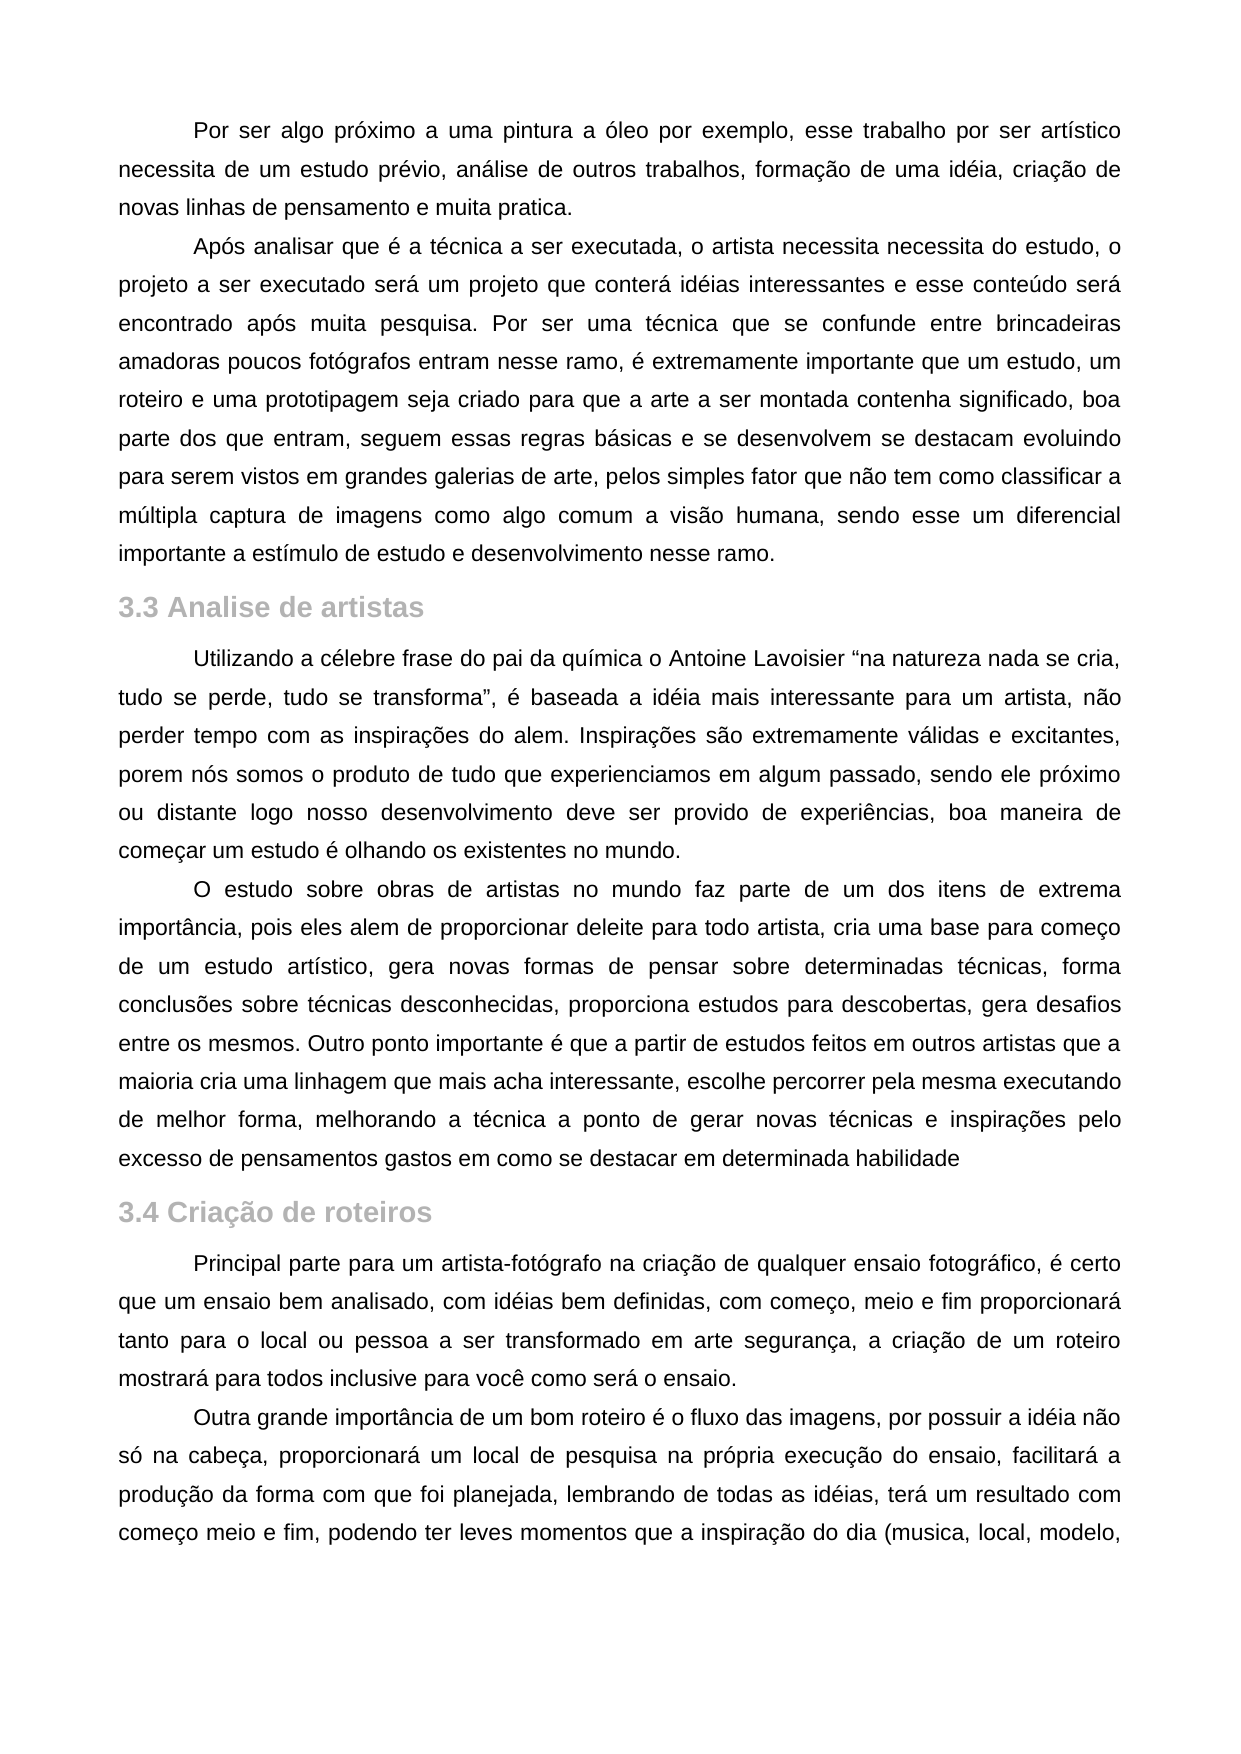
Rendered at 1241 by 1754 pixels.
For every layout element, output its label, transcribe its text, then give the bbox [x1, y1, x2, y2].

text Após analisar que é a técnica a ser executada, o artista necessita necessita do estudo, o projeto a ser executado será um projeto que conterá idéias interessantes e esse conteúdo será encontrado após muita pesquisa. Por ser uma técnica que se confunde entre brincadeiras amadoras poucos fotógrafos entram nesse ramo, é extremamente importante que um estudo, um roteiro e uma prototipagem seja criado para que a arte a ser montada contenha significado, boa parte dos que entram, seguem essas regras básicas e se desenvolvem se destacam evoluindo para serem vistos em grandes galerias de arte, pelos simples fator que não tem como classificar a múltipla captura de imagens como algo comum a visão humana, sendo esse um diferencial importante a estímulo de estudo e desenvolvimento nesse ramo. [118, 233, 1122, 567]
text Utilizando a célebre frase do pai da química o Antoine Lavoisier “na natureza nada se cria, tudo se perde, tudo se transforma”, é baseada a idéia mais interessante para um artista, não perder tempo com as inspirações do alem. Inspirações são extremamente válidas e excitantes, porem nós somos o produto de tudo que experienciamos em algum passado, sendo ele próximo ou distante logo nosso desenvolvimento deve ser provido de experiências, boa maneira de começar um estudo é olhando os existentes no mundo. [118, 646, 1122, 864]
text Outra grande importância de um bom roteiro é o fluxo das imagens, por possuir a idéia não só na cabeça, proporcionará um local de pesquisa na própria execução do ensaio, facilitará a produção da forma com que foi planejada, lembrando de todas as idéias, terá um resultado com começo meio e fim, podendo ter leves momentos que a inspiração do dia (musica, local, modelo, [118, 1404, 1122, 1545]
text O estudo sobre obras de artistas no mundo faz parte de um dos itens de extrema importância, pois eles alem de proporcionar deleite para todo artista, cria uma base para começo de um estudo artístico, gera novas formas de pensar sobre determinadas técnicas, forma conclusões sobre técnicas desconhecidas, proporciona estudos para descobertas, gera desafios entre os mesmos. Outro ponto importante é que a partir de estudos feitos em outros artistas que a maioria cria uma linhagem que mais acha interessante, escolhe percorrer pela mesma executando de melhor forma, melhorando a técnica a ponto de gerar novas técnicas e inspirações pelo excesso de pensamentos gastos em como se destacar em determinada habilidade [118, 877, 1122, 1171]
subtitle 3.3 Analise de artistas [118, 591, 1122, 624]
text Por ser algo próximo a uma pintura a óleo por exemplo, esse trabalho por ser artístico necessita de um estudo prévio, análise de outros trabalhos, formação de uma idéia, criação de novas linhas de pensamento e muita pratica. [118, 118, 1122, 221]
text Principal parte para um artista-fotógrafo na criação de qualquer ensaio fotográfico, é certo que um ensaio bem analisado, com idéias bem definidas, com começo, meio e fim proporcionará tanto para o local ou pessoa a ser transformado em arte segurança, a criação de um roteiro mostrará para todos inclusive para você como será o ensaio. [118, 1251, 1122, 1392]
subtitle 3.4 Criação de roteiros [118, 1196, 1122, 1228]
